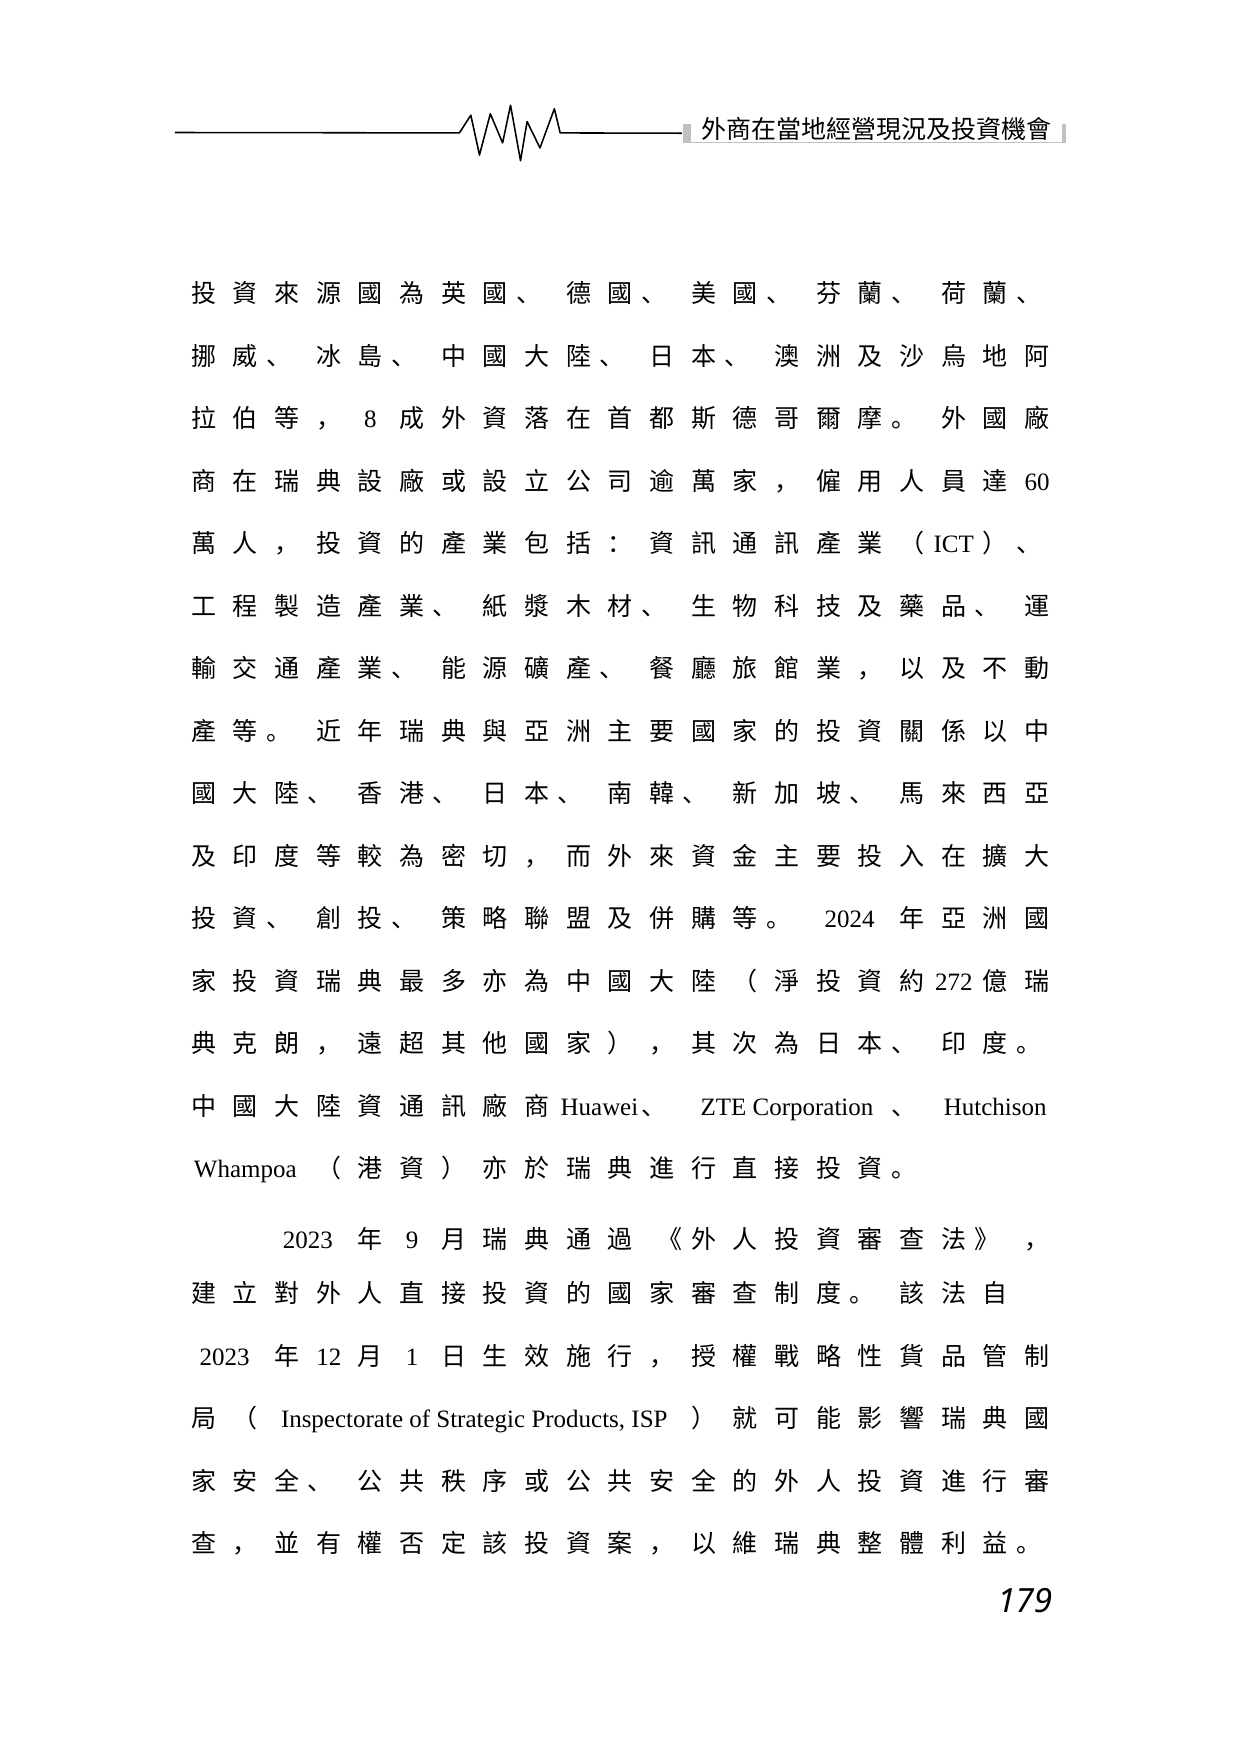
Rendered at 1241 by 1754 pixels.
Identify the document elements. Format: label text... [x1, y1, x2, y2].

text 2023年9月瑞典通過《外人投資審查法》，建立對外人直接投資的國家審查制度。該法自2023年12月1日生效施行，授權戰略性貨品管制局（Inspectorate of Strategic Products, ISP）就可能影響瑞典國家安全、公共秩序或公共安全的外人投資進行審查，並有權否定該投資案，以維瑞典整體利益。 [183, 1188, 1058, 1563]
text 投資來源國為英國、德國、美國、芬蘭、荷蘭、挪威、冰島、中國大陸、日本、澳洲及沙烏地阿拉伯等，8成外資落在首都斯德哥爾摩。外國廠商在瑞典設廠或設立公司逾萬家，僱用人員達60萬人，投資的產業包括：資訊通訊產業（ICT）、工程製造產業、紙漿木材、生物科技及藥品、運輸交通產業、能源礦產、餐廳旅館業，以及不動產等。近年瑞典與亞洲主要國家的投資關係以中國大陸、香港、日本、南韓、新加坡、馬來西亞及印度等較為密切，而外來資金主要投入在擴大投資、創投、策略聯盟及併購等。2024年亞洲國家投資瑞典最多亦為中國大陸（淨投資約272億瑞典克朗，遠超其他國家），其次為日本、印度。中國大陸資通訊廠商Huawei、ZTE Corporation、Hutchison Whampoa（港資）亦於瑞典進行直接投資。 [183, 250, 1058, 1188]
